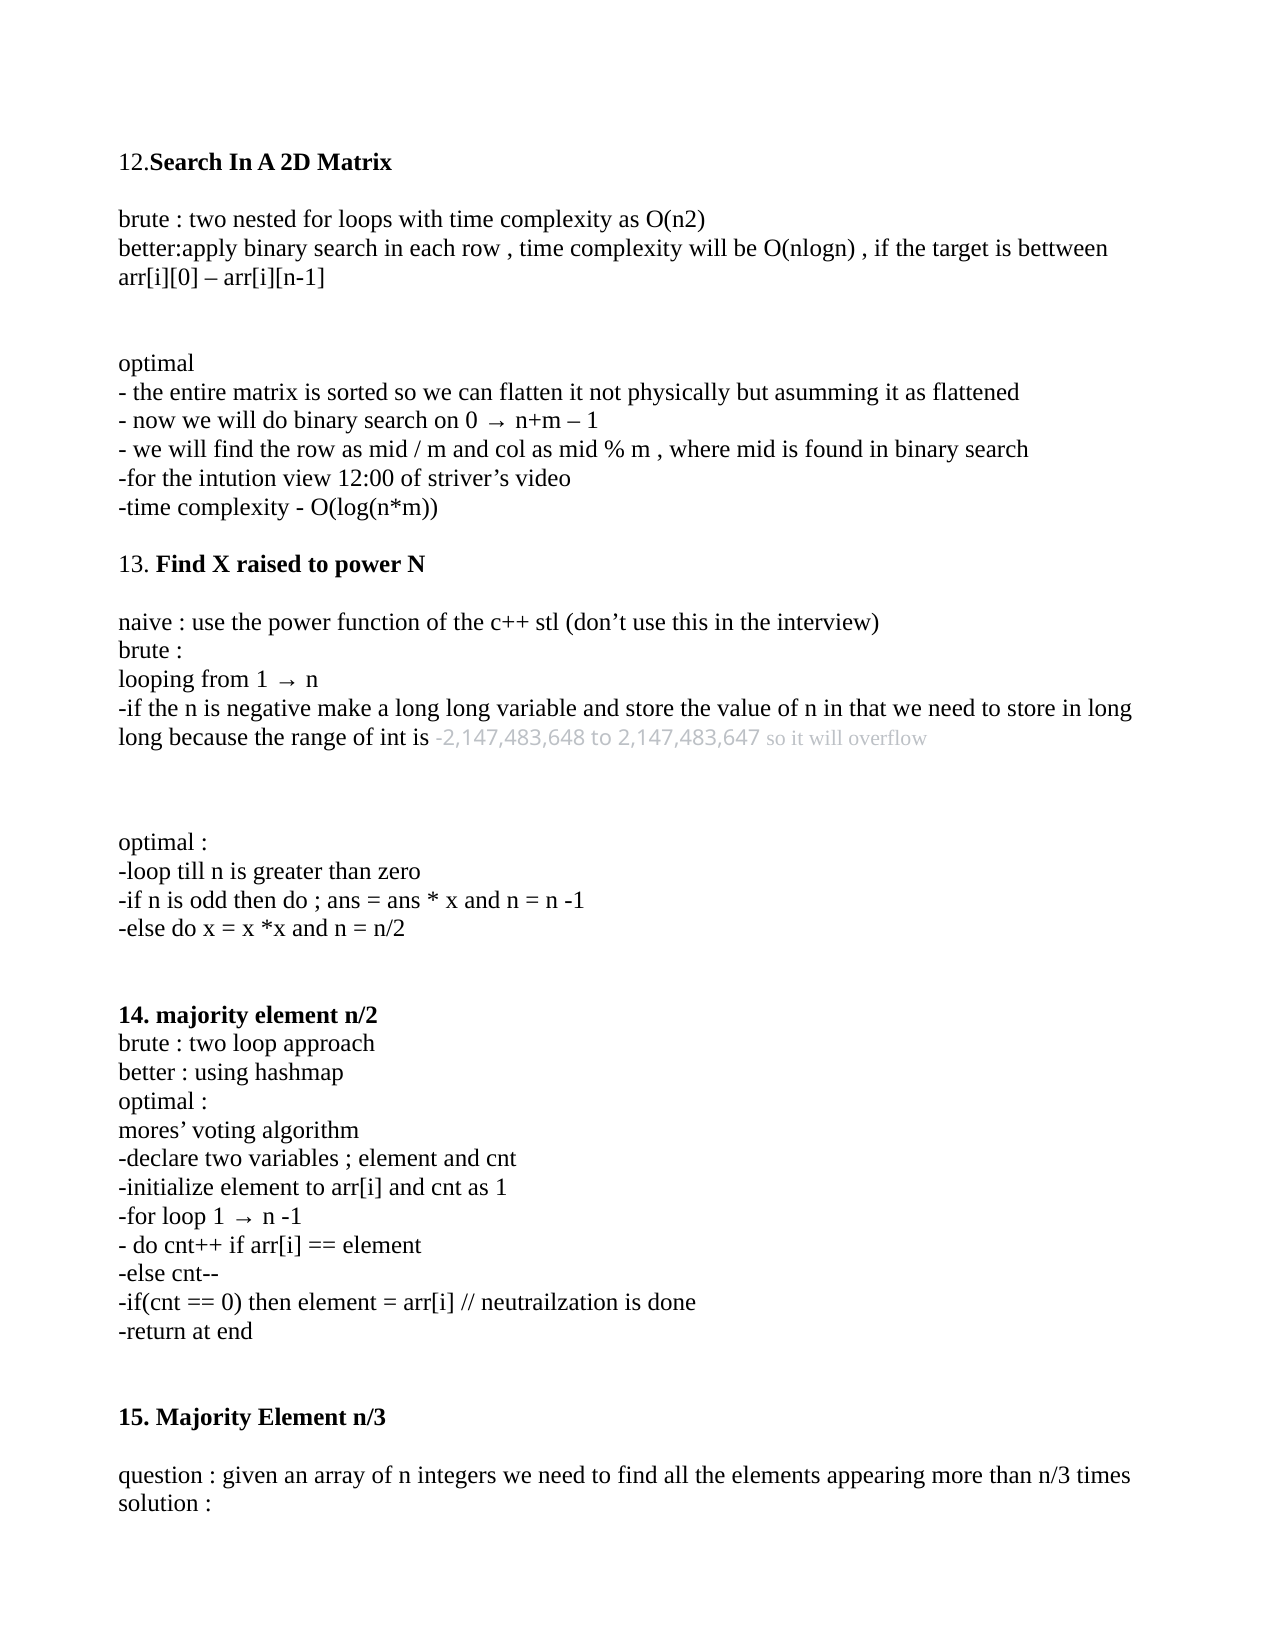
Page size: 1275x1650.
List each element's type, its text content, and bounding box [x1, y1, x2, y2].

text question : given an array of n integers we need to find all the elements appearing more than n/3 times [118, 1460, 1157, 1488]
text -time complexity - O(log(n*m)) [118, 492, 1157, 521]
text -for loop 1 → n -1 [118, 1201, 1157, 1230]
text -return at end [118, 1316, 1157, 1345]
text - the entire matrix is sorted so we can flatten it not physically but asumming it as flattened [118, 377, 1157, 406]
text mores’ voting algorithm [118, 1115, 1157, 1143]
text 12.Search In A 2D Matrix [118, 147, 1157, 176]
text looping from 1 → n [118, 664, 1157, 693]
text optimal [118, 348, 1157, 377]
text optimal : [118, 827, 1157, 856]
text -if n is odd then do ; ans = ans * x and n = n -1 [118, 885, 1157, 913]
text brute : [118, 636, 1157, 664]
text -for the intution view 12:00 of striver’s video [118, 463, 1157, 492]
text -else cnt-- [118, 1258, 1157, 1287]
text brute : two loop approach [118, 1028, 1157, 1057]
text -if the n is negative make a long long variable and store the value of n in that we need to store in long long because the range of int is -2,147,483,648 to 2,147,483,647 so it will overflow [118, 693, 1157, 752]
text -declare two variables ; element and cnt [118, 1143, 1157, 1172]
text 14. majority element n/2 [118, 1000, 1157, 1028]
text - do cnt++ if arr[i] == element [118, 1230, 1157, 1258]
text brute : two nested for loops with time complexity as O(n2) [118, 204, 1157, 233]
text - now we will do binary search on 0 → n+m – 1 [118, 406, 1157, 434]
text better:apply binary search in each row , time complexity will be O(nlogn) , if the target is bettween arr[i][0] – arr[i][n-1] [118, 233, 1157, 291]
text -else do x = x *x and n = n/2 [118, 913, 1157, 942]
text -initialize element to arr[i] and cnt as 1 [118, 1172, 1157, 1201]
text 15. Majority Element n/3 [118, 1402, 1157, 1431]
text better : using hashmap [118, 1057, 1157, 1086]
text naive : use the power function of the c++ stl (don’t use this in the interview) [118, 607, 1157, 636]
text solution : [118, 1488, 1157, 1517]
text -if(cnt == 0) then element = arr[i] // neutrailzation is done [118, 1287, 1157, 1316]
text 13. Find X raised to power N [118, 549, 1157, 578]
text optimal : [118, 1086, 1157, 1115]
text - we will find the row as mid / m and col as mid % m , where mid is found in binary search [118, 434, 1157, 463]
text -loop till n is greater than zero [118, 856, 1157, 885]
